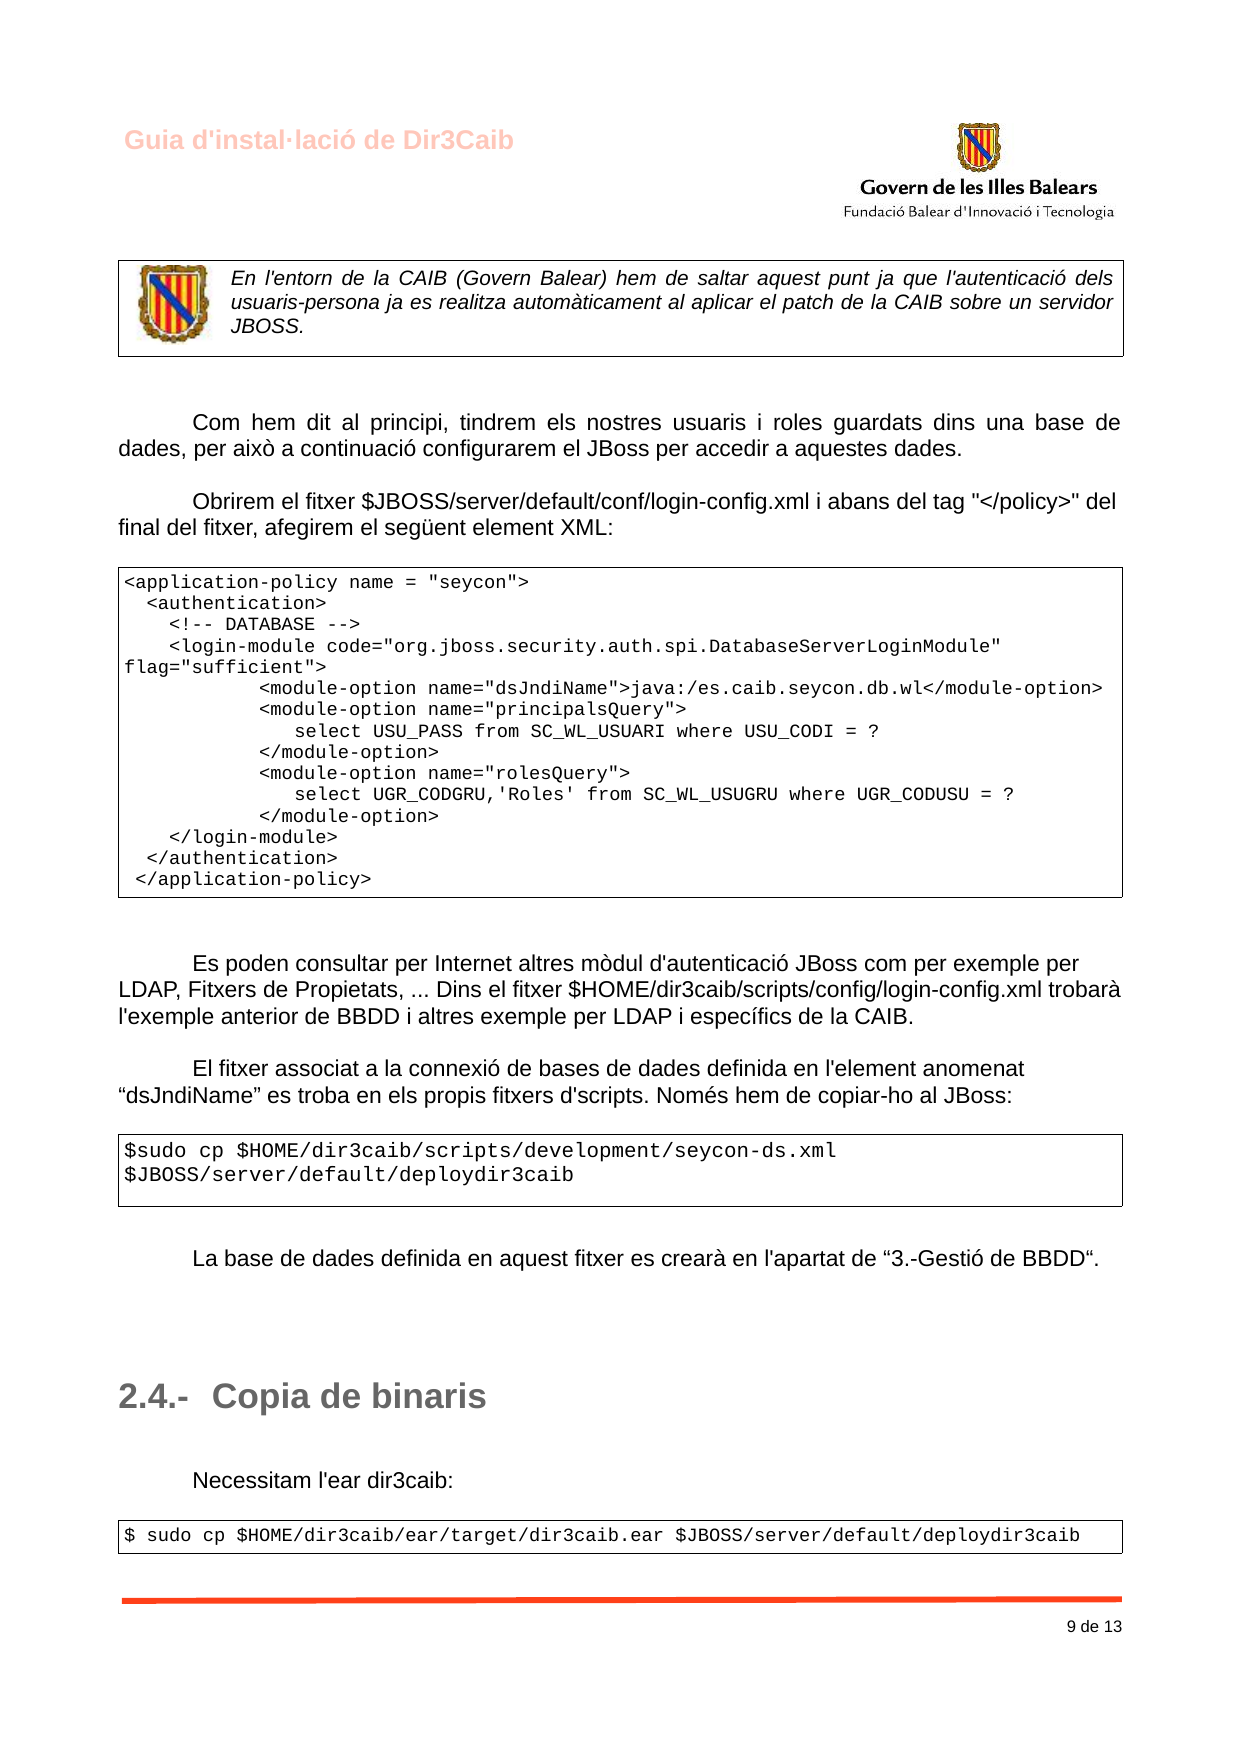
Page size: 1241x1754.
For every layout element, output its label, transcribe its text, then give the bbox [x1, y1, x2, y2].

picture [134, 265, 214, 345]
text El fitxer associat a la connexió de bases de dades definida en l'element anomenat “dsJndiName” es troba en els propis fitxers d'scripts. Només hem de copiar-ho al JBoss: [118, 1055, 1122, 1108]
text La base de dades definida en aquest fitxer es crearà en l'apartat de “3.-Gestió de BBDD“. [118, 1245, 1122, 1271]
table_header <application-policy name = "seycon"> <authentication> <!-- DATABASE --> <login-module code="org.jboss.security.auth.spi.DatabaseServerLoginModule" flag="sufficient"> <module-option name="dsJndiName">java:/es.caib.seycon.db.wl</module-option> <module-option name="principalsQuery"> select USU_PASS from SC_WL_USUARI where USU_CODI = ? </module-option> <module-option name="rolesQuery"> select UGR_CODGRU,'Roles' from SC_WL_USUGRU where UGR_CODUSU = ? </module-option> </login-module> </authentication> </application-policy> [119, 568, 1122, 897]
text Obrirem el fitxer $JBOSS/server/default/conf/login-config.xml i abans del tag "</policy>" del final del fitxer, afegirem el següent element XML: [118, 488, 1122, 540]
table_header $sudo cp $HOME/dir3caib/scripts/development/seycon-ds.xml $JBOSS/server/default/deploydir3caib [119, 1135, 1122, 1206]
text Es poden consultar per Internet altres mòdul d'autenticació JBoss com per exemple per LDAP, Fitxers de Propietats, ... Dins el fitxer $HOME/dir3caib/scripts/config/login-config.xml trobarà l'exemple anterior de BBDD i altres exemple per LDAP i específics de la CAIB. [118, 950, 1122, 1029]
picture [840, 123, 1117, 220]
table_header [119, 261, 225, 356]
text Com hem dit al principi, tindrem els nostres usuaris i roles guardats dins una base de dades, per això a continuació configurarem el JBoss per accedir a aquestes dades. [118, 409, 1122, 461]
subtitle Copia de binaris [118, 1375, 1122, 1416]
table_header En l'entorn de la CAIB (Govern Balear) hem de saltar aquest punt ja que l'autenticació dels usuaris-persona ja es realitza automàticament al aplicar el patch de la CAIB sobre un servidor JBOSS. [225, 261, 1123, 356]
table_header $ sudo cp $HOME/dir3caib/ear/target/dir3caib.ear $JBOSS/server/default/deploydir3caib [119, 1521, 1122, 1553]
text Necessitam l'ear dir3caib: [118, 1467, 1122, 1493]
